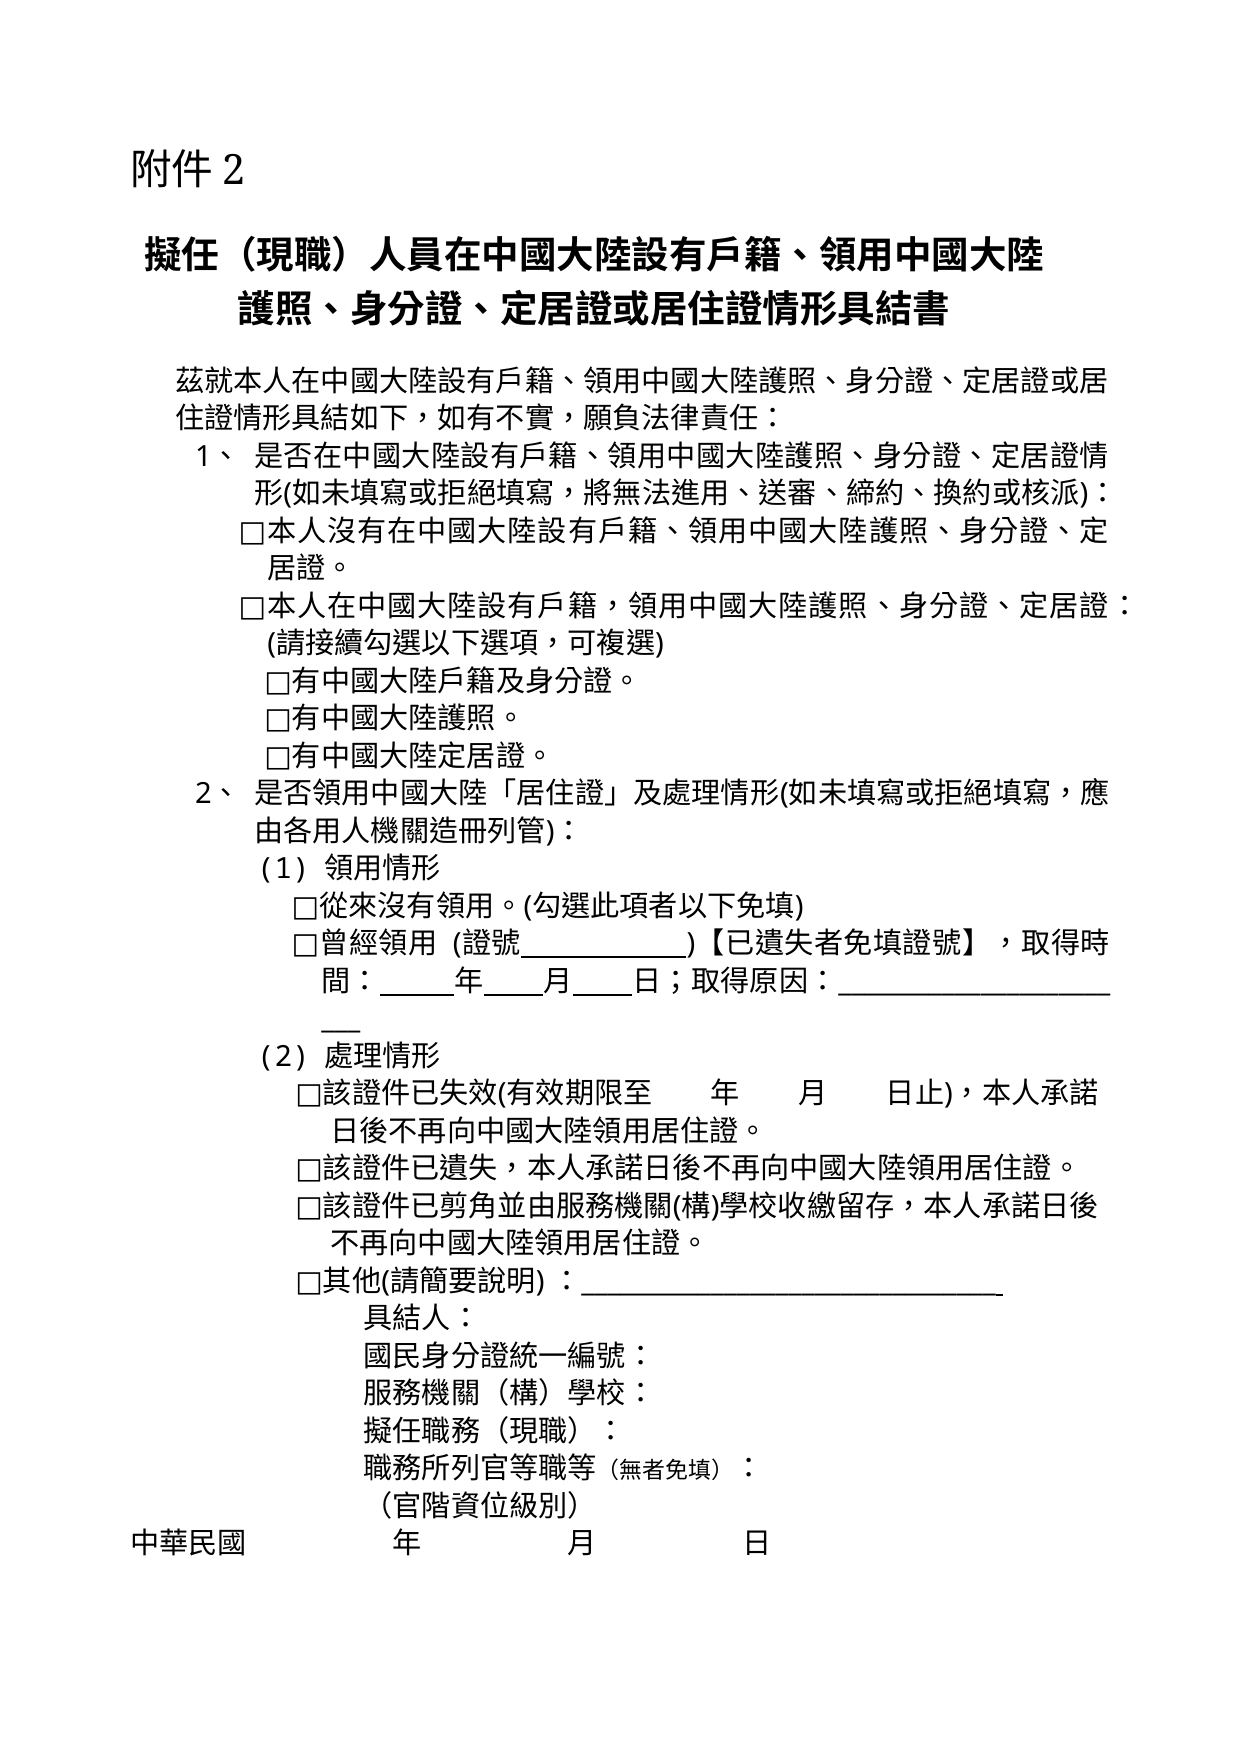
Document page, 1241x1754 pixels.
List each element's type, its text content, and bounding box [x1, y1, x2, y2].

text （官階資位級別） [130, 1486, 1110, 1524]
text □其他(請簡要說明) ：________________________________ [295, 1261, 1110, 1299]
text 擬任職務（現職）： [130, 1411, 1110, 1449]
text □有中國大陸戶籍及身分證。 [264, 661, 1110, 699]
text □有中國大陸定居證。 [264, 736, 1110, 774]
list 領用情形 [257, 849, 1110, 886]
text 附件2 [130, 136, 1110, 196]
text 具結人： [130, 1299, 1110, 1336]
text 中華民國 年 月 日 [130, 1524, 1110, 1561]
text □該證件已遺失，本人承諾日後不再向中國大陸領用居住證。 [295, 1149, 1110, 1186]
text 茲就本人在中國大陸設有戶籍、領用中國大陸護照、身分證、定居證或居住證情形具結如下，如有不實，願負法律責任： [175, 361, 1110, 436]
text 職務所列官等職等（無者免填）： [130, 1449, 1110, 1486]
list 是否在中國大陸設有戶籍、領用中國大陸護照、身分證、定居證情形(如未填寫或拒絕填寫，將無法進用、送審、締約、換約或核派)： [195, 436, 1110, 511]
text □本人沒有在中國大陸設有戶籍、領用中國大陸護照、身分證、定居證。 [238, 511, 1110, 586]
text □曾經領用 (證號 )【已遺失者免填證號】，取得時間： 年 月 日；取得原因：________________________ [291, 924, 1110, 1036]
text □從來沒有領用。(勾選此項者以下免填) [291, 886, 1110, 924]
list 處理情形 [257, 1036, 1110, 1074]
text □該證件已剪角並由服務機關(構)學校收繳留存，本人承諾日後不再向中國大陸領用居住證。 [295, 1186, 1110, 1261]
text □該證件已失效(有效期限至 年 月 日止)，本人承諾日後不再向中國大陸領用居住證。 [295, 1074, 1110, 1149]
text □有中國大陸護照。 [264, 699, 1110, 736]
text 服務機關（構）學校： [130, 1374, 1110, 1411]
text 擬任（現職）人員在中國大陸設有戶籍、領用中國大陸護照、身分證、定居證或居住證情形具結書 [142, 224, 1110, 333]
list 是否領用中國大陸「居住證」及處理情形(如未填寫或拒絕填寫，應由各用人機關造冊列管)： [195, 774, 1110, 849]
text 國民身分證統一編號： [130, 1336, 1110, 1374]
text □本人在中國大陸設有戶籍，領用中國大陸護照、身分證、定居證：(請接續勾選以下選項，可複選) [238, 586, 1110, 661]
